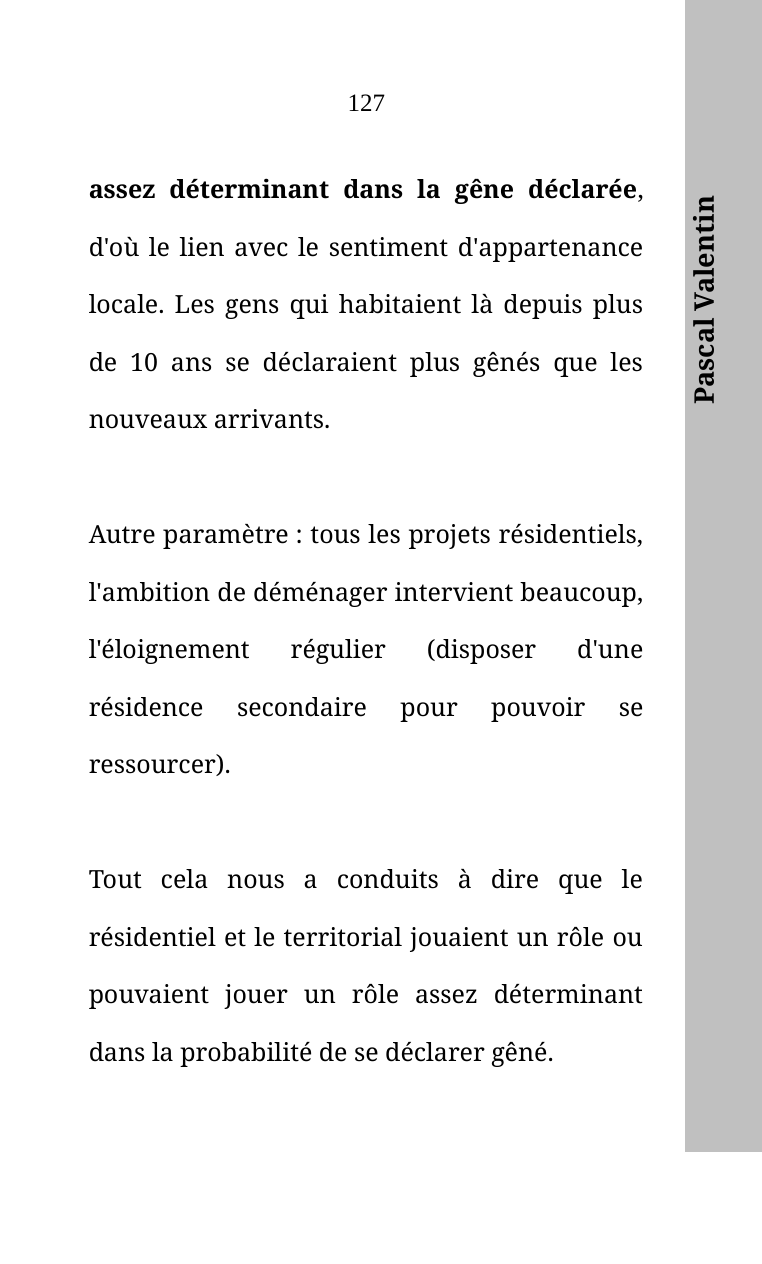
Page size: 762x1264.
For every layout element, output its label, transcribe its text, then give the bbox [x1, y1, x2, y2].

text Autre paramètre : tous les projets résidentiels, l'ambition de déménager intervient beaucoup, l'éloignement régulier (disposer d'une résidence secondaire pour pouvoir se ressourcer). [88, 494, 644, 781]
text assez déterminant dans la gêne déclarée, d'où le lien avec le sentiment d'appartenance locale. Les gens qui habitaient là depuis plus de 10 ans se déclaraient plus gênés que les nouveaux arrivants. [88, 147, 644, 436]
text Tout cela nous a conduits à dire que le résidentiel et le territorial jouaient un rôle ou pouvaient jouer un rôle assez déterminant dans la probabilité de se déclarer gêné. [88, 839, 644, 1069]
text Pascal Valentin [685, 187, 762, 405]
